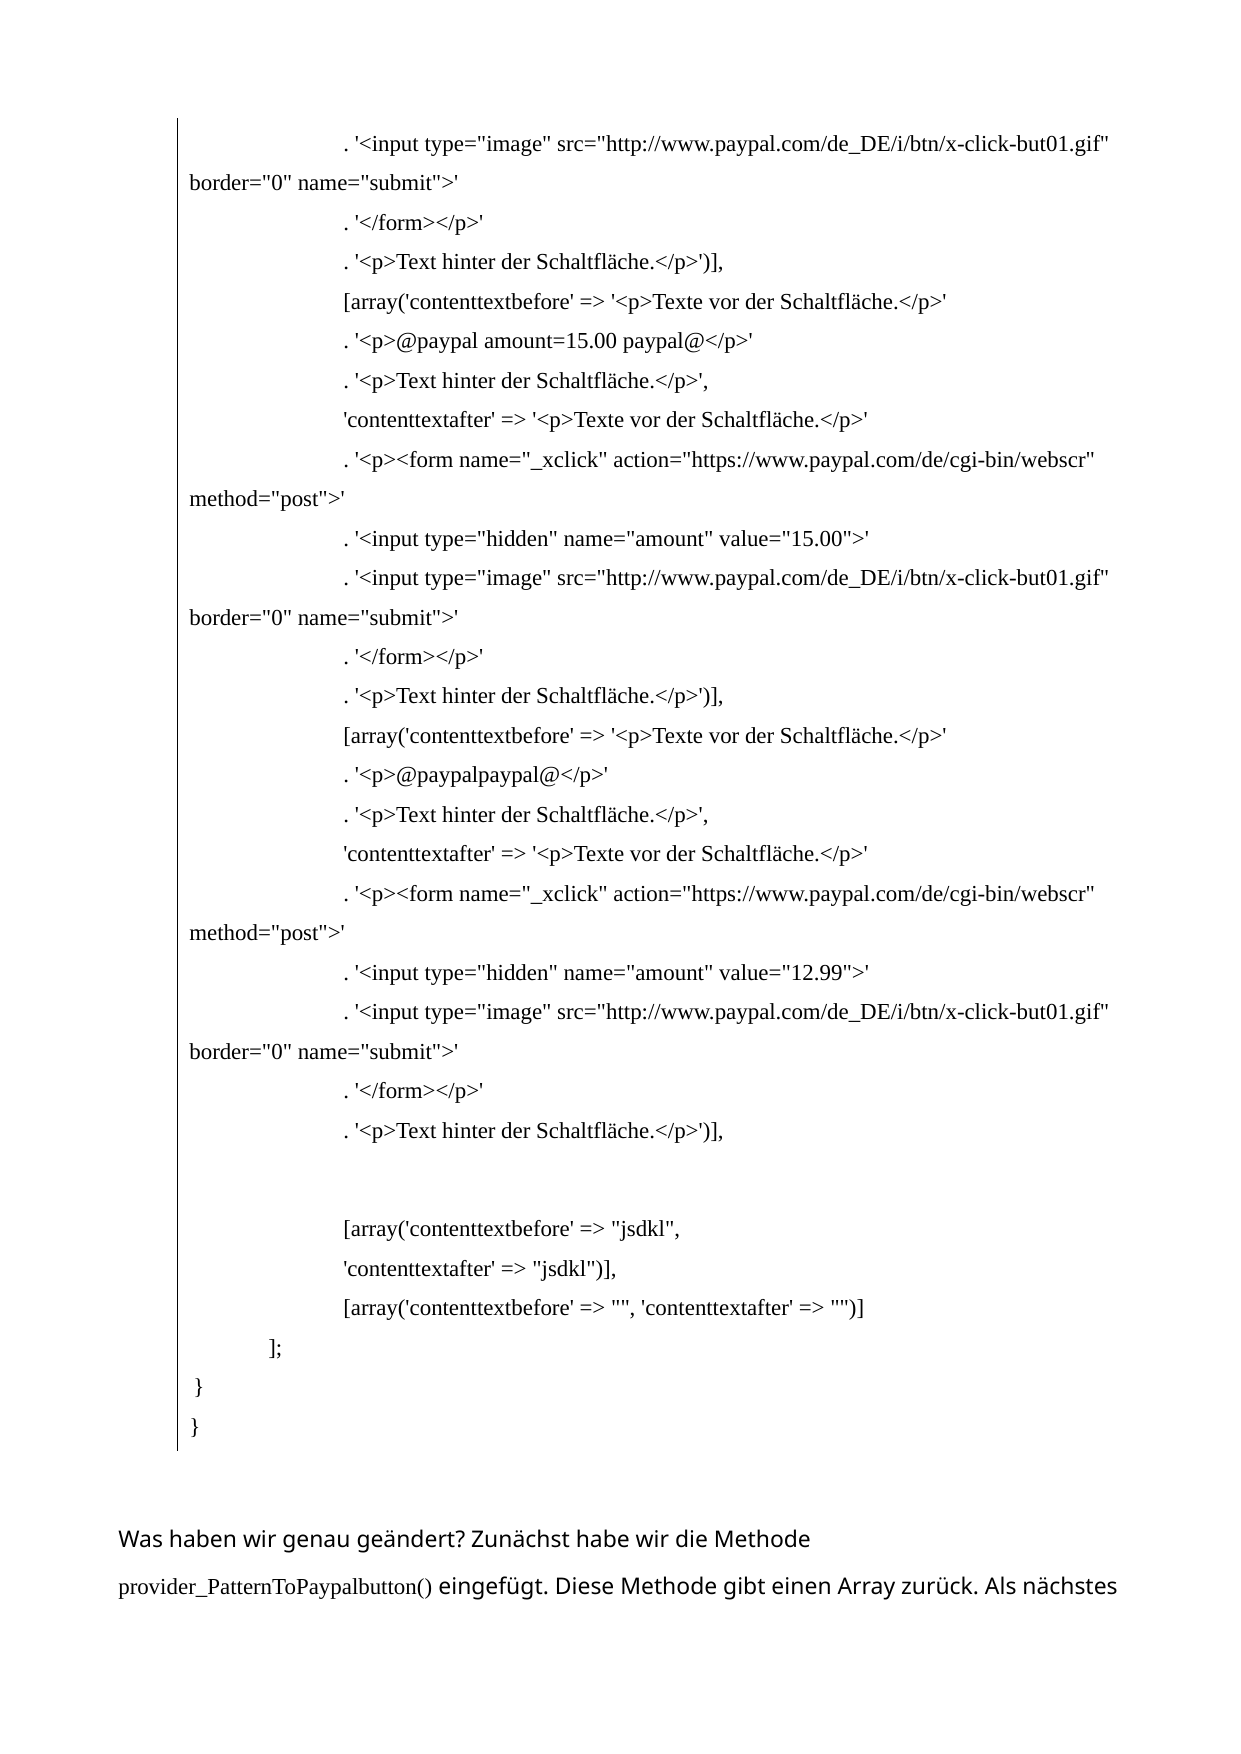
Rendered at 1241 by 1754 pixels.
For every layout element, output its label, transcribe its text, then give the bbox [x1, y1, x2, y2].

text . '<input type="image" src="http://www.paypal.com/de_DE/i/btn/x-click-but01.gif" border="0" name="submit">' . '</form></p>' . '<p>Text hinter der Schaltfläche.</p>')], [array('contenttextbefore' => '<p>Texte vor der Schaltfläche.</p>' . '<p>@paypal amount=15.00 paypal@</p>' . '<p>Text hinter der Schaltfläche.</p>', 'contenttextafter' => '<p>Texte vor der Schaltfläche.</p>' . '<p><form name="_xclick" action="https://www.paypal.com/de/cgi-bin/webscr" method="post">' . '<input type="hidden" name="amount" value="15.00">' . '<input type="image" src="http://www.paypal.com/de_DE/i/btn/x-click-but01.gif" border="0" name="submit">' . '</form></p>' . '<p>Text hinter der Schaltfläche.</p>')], [array('contenttextbefore' => '<p>Texte vor der Schaltfläche.</p>' . '<p>@paypalpaypal@</p>' . '<p>Text hinter der Schaltfläche.</p>', 'contenttextafter' => '<p>Texte vor der Schaltfläche.</p>' . '<p><form name="_xclick" action="https://www.paypal.com/de/cgi-bin/webscr" method="post">' . '<input type="hidden" name="amount" value="12.99">' . '<input type="image" src="http://www.paypal.com/de_DE/i/btn/x-click-but01.gif" border="0" name="submit">' . '</form></p>' . '<p>Text hinter der Schaltfläche.</p>')], [178, 118, 1122, 1143]
text Was haben wir genau geändert? Zunächst habe wir die Methode provider_PatternToPaypalbutton() eingefügt. Diese Methode gibt einen Array zurück. Als nächstes [118, 1523, 1122, 1601]
text [array('contenttextbefore' => "jsdkl", 'contenttextafter' => "jsdkl")], [array('contenttextbefore' => "", 'contenttextafter' => "")] ]; } } [178, 1204, 1122, 1451]
